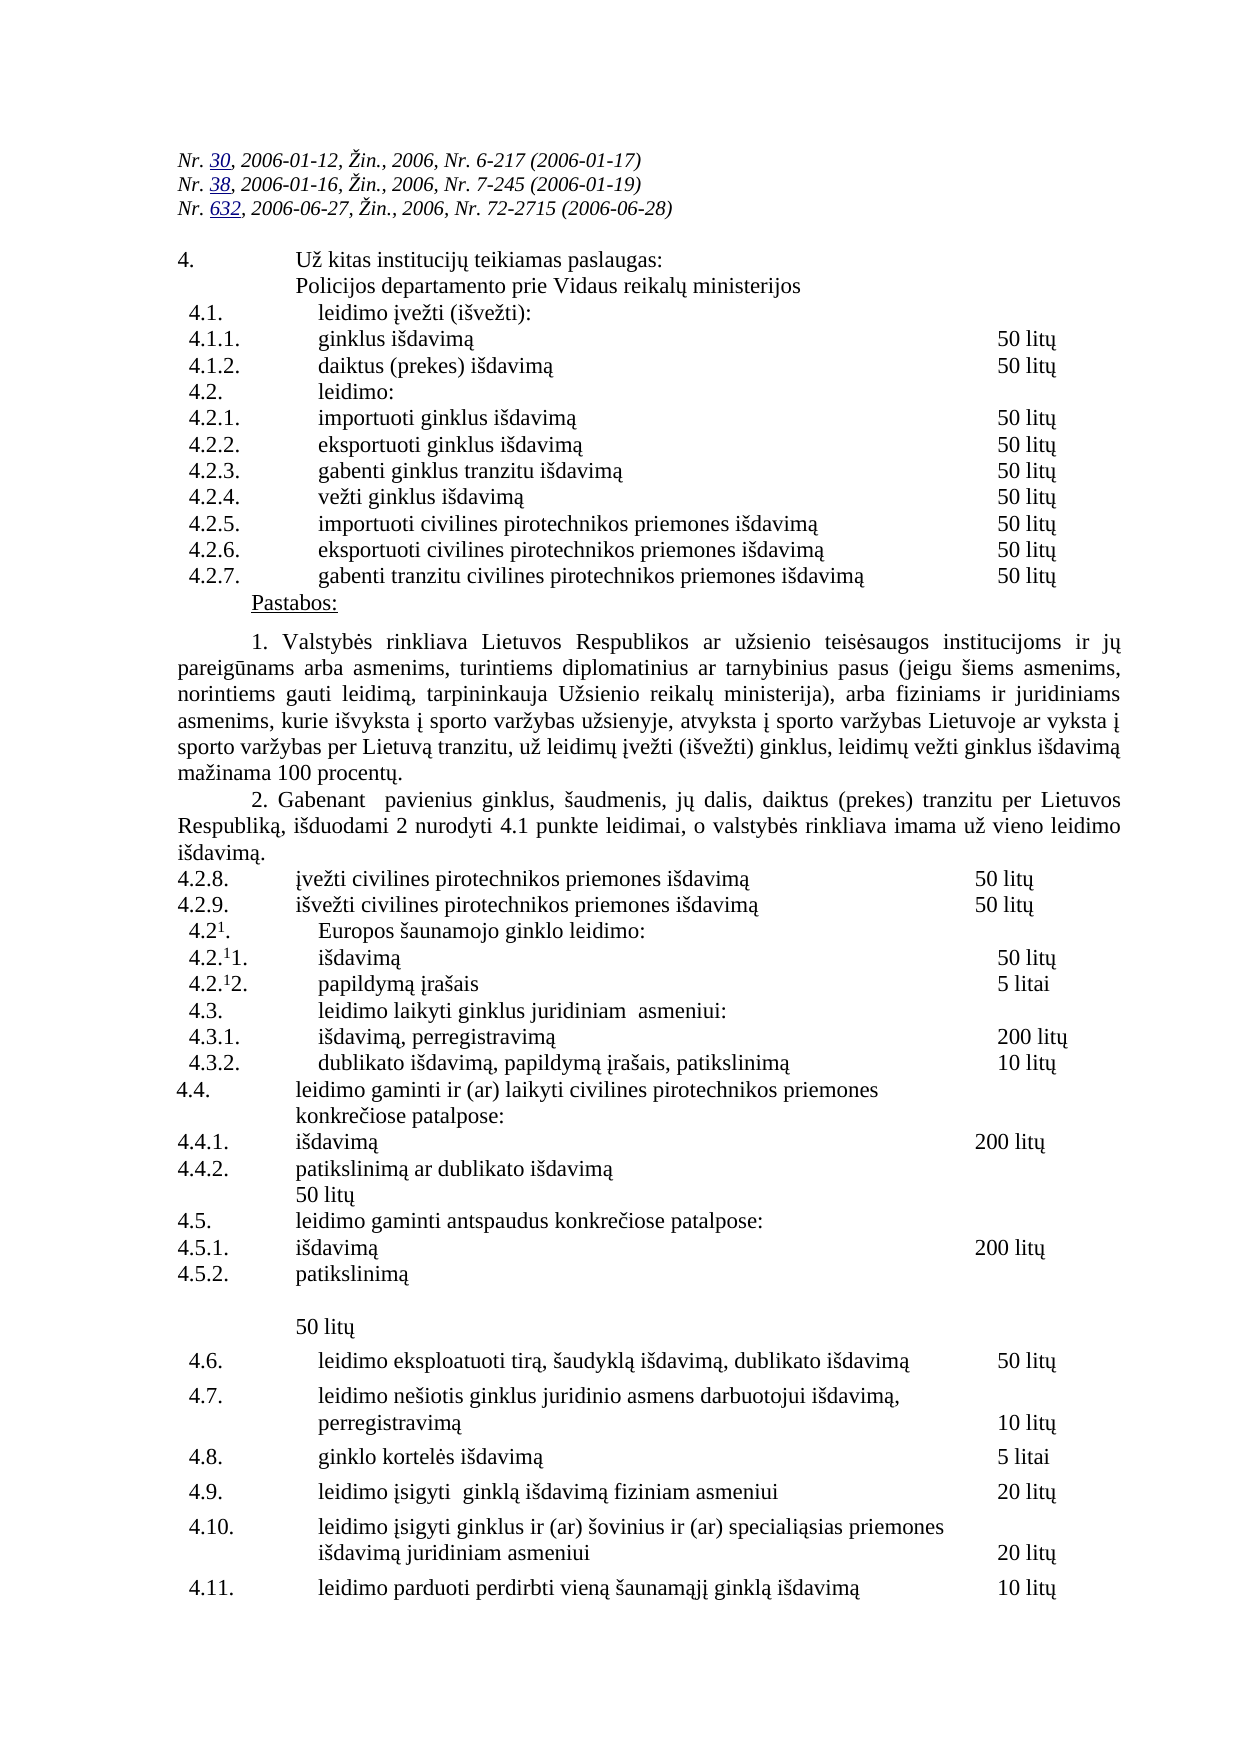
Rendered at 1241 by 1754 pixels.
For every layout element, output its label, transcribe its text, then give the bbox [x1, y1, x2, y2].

table_cell 50 litų [986, 510, 1133, 536]
table_cell 10 litų [986, 1374, 1089, 1435]
table_cell 50 litų [986, 325, 1133, 352]
text 4. Už kitas institucijų teikiamas paslaugas: [177, 246, 945, 273]
table_cell [986, 378, 1133, 404]
table_header 4.21. [177, 918, 307, 944]
table_cell 50 litų [986, 484, 1133, 510]
table_header [986, 299, 1133, 325]
text 1. Valstybės rinkliava Lietuvos Respublikos ar užsienio teisėsaugos institucijoms ir jų pareigūnams arba asmenims, turintiems diplomatinius ar tarnybinius pasus (jeigu šiems asmenims, norintiems gauti leidimą, tarpininkauja Užsienio reikalų ministerija), arba fiziniams ir juridiniams asmenims, kurie išvyksta į sporto varžybas užsienyje, atvyksta į sporto varžybas Lietuvoje ar vyksta į sporto varžybas per Lietuvą tranzitu, už leidimų įvežti (išvežti) ginklus, leidimų vežti ginklus išdavimą mažinama 100 procentų. [177, 628, 1122, 786]
table_cell 50 litų [986, 352, 1133, 378]
table_cell 4.8. [177, 1435, 307, 1470]
table_cell 4.3.2. [177, 1049, 307, 1076]
table_cell 50 litų [986, 404, 1133, 431]
table_cell 4.2.1. [177, 404, 307, 431]
table_cell 4.10. [177, 1504, 307, 1565]
table_cell vežti ginklus išdavimą [307, 484, 986, 510]
table_cell 4.2.12. [177, 970, 307, 997]
table_cell leidimo laikyti ginklus juridiniam asmeniui: [307, 997, 986, 1023]
table_cell leidimo nešiotis ginklus juridinio asmens darbuotojui išdavimą, perregistravimą [307, 1374, 986, 1435]
table_cell eksportuoti civilines pirotechnikos priemones išdavimą [307, 536, 986, 562]
table_cell importuoti ginklus išdavimą [307, 404, 986, 431]
table_cell leidimo parduoti perdirbti vieną šaunamąjį ginklą išdavimą [307, 1565, 986, 1600]
table_cell leidimo įsigyti ginklą išdavimą fiziniam asmeniui [307, 1470, 986, 1504]
table_cell 50 litų [986, 457, 1133, 483]
table_cell gabenti tranzitu civilines pirotechnikos priemones išdavimą [307, 563, 986, 589]
text Pastabos: [177, 589, 1122, 615]
table_header 4.6. [177, 1339, 307, 1374]
text 4.5.1. išdavimą 200 litų [177, 1234, 1122, 1260]
table_cell 4.2. [177, 378, 307, 404]
table_cell 5 litai [986, 970, 1133, 997]
text 4.5.2. patikslinimą 50 litų [177, 1260, 945, 1339]
text Nr. 30, 2006-01-12, Žin., 2006, Nr. 6-217 (2006-01-17) [177, 148, 1122, 172]
table_cell 4.2.7. [177, 563, 307, 589]
table_cell eksportuoti ginklus išdavimą [307, 431, 986, 457]
text Policijos departamento prie Vidaus reikalų ministerijos [177, 273, 945, 299]
table_cell 5 litai [986, 1435, 1089, 1470]
table_cell papildymą įrašais [307, 970, 986, 997]
table_header leidimo eksploatuoti tirą, šaudyklą išdavimą, dublikato išdavimą [307, 1339, 986, 1374]
table_cell 50 litų [986, 536, 1133, 562]
table_header 4.1. [177, 299, 307, 325]
text 4.4. leidimo gaminti ir (ar) laikyti civilines pirotechnikos priemones [176, 1076, 974, 1102]
table_cell ginklus išdavimą [307, 325, 986, 352]
table_header [986, 918, 1133, 944]
table_cell 20 litų [986, 1470, 1089, 1504]
text 4.4.2. patikslinimą ar dublikato išdavimą 50 litų [177, 1155, 945, 1207]
table_cell 4.1.1. [177, 325, 307, 352]
table_cell 4.3. [177, 997, 307, 1023]
table_cell ginklo kortelės išdavimą [307, 1435, 986, 1470]
table_cell 50 litų [986, 944, 1133, 970]
table_cell gabenti ginklus tranzitu išdavimą [307, 457, 986, 483]
text 4.2.9. išvežti civilines pirotechnikos priemones išdavimą 50 litų [177, 891, 1122, 918]
table_cell dublikato išdavimą, papildymą įrašais, patikslinimą [307, 1049, 986, 1076]
text Nr. 632, 2006-06-27, Žin., 2006, Nr. 72-2715 (2006-06-28) [177, 196, 1122, 220]
table_cell 4.2.4. [177, 484, 307, 510]
text konkrečiose patalpose: [176, 1102, 974, 1128]
table_cell 4.1.2. [177, 352, 307, 378]
table_cell 4.11. [177, 1565, 307, 1600]
table_cell 4.2.5. [177, 510, 307, 536]
table_cell 20 litų [986, 1504, 1089, 1565]
table_cell [986, 997, 1133, 1023]
table_cell 4.3.1. [177, 1023, 307, 1049]
table_cell 4.9. [177, 1470, 307, 1504]
table_header 50 litų [986, 1339, 1089, 1374]
text 4.2.8. įvežti civilines pirotechnikos priemones išdavimą 50 litų [177, 865, 1226, 891]
table_cell išdavimą [307, 944, 986, 970]
text 4.5. leidimo gaminti antspaudus konkrečiose patalpose: [177, 1207, 1122, 1234]
table_cell 50 litų [986, 431, 1133, 457]
table_cell 4.2.3. [177, 457, 307, 483]
table_cell 4.2.2. [177, 431, 307, 457]
table_cell 4.2.6. [177, 536, 307, 562]
table_cell daiktus (prekes) išdavimą [307, 352, 986, 378]
text Nr. 38, 2006-01-16, Žin., 2006, Nr. 7-245 (2006-01-19) [177, 172, 1122, 196]
table_cell leidimo įsigyti ginklus ir (ar) šovinius ir (ar) specialiąsias priemones išdavimą juridiniam asmeniui [307, 1504, 986, 1565]
table_header leidimo įvežti (išvežti): [307, 299, 986, 325]
table_cell importuoti civilines pirotechnikos priemones išdavimą [307, 510, 986, 536]
table_cell 50 litų [986, 563, 1133, 589]
table_cell 200 litų [986, 1023, 1133, 1049]
text 4.4.1. išdavimą 200 litų [177, 1128, 1137, 1155]
table_cell leidimo: [307, 378, 986, 404]
table_cell 4.2.11. [177, 944, 307, 970]
table_cell išdavimą, perregistravimą [307, 1023, 986, 1049]
text 2. Gabenant pavienius ginklus, šaudmenis, jų dalis, daiktus (prekes) tranzitu per Lietuvos Respubliką, išduodami 2 nurodyti 4.1 punkte leidimai, o valstybės rinkliava imama už vieno leidimo išdavimą. [177, 786, 1122, 865]
table_cell 10 litų [986, 1565, 1089, 1600]
table_header Europos šaunamojo ginklo leidimo: [307, 918, 986, 944]
table_cell 4.7. [177, 1374, 307, 1435]
table_cell 10 litų [986, 1049, 1133, 1076]
